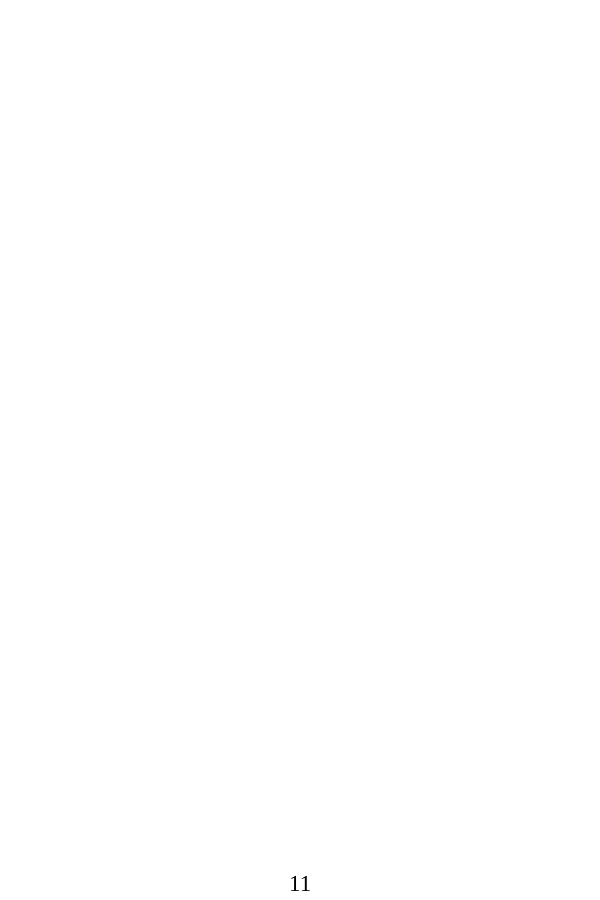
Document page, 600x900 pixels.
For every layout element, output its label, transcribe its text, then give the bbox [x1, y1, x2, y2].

text I am beyond excited to once again spend some time with Hannah today. Okay, fine, here’s the detail: I, one, imagined myself begging for love and getting rejected again, but perhaps more tragically, imagined her warning me that she had a date coming to her performance tonight (and visualized an attempted subsequent witholding of my love for her.) [37, 446, 562, 605]
text to edit the format of A Great Visit into 4x6, and eventually succeeded, more or less. [37, 37, 562, 83]
text I have no reason to believe that is true, and life would be fine if it was, but I will chalk that up to my mind occasionally preparing my nervous system for disappointment, microdosing the worst, if you will. . .I closed my project from eleven years ago, acknowledged the dust cloud around me and wrote in my journal until 11:18. . .I grabbed a banana + a third coffee and drove to Hannah's house, where she was standing on the corner, talking on the phone. "I can't hear you very well," she said to who I [37, 605, 562, 832]
text I have caught myself having some negative thoughts this morning, and it had me wondering, without going into too much detail: do I sometimes manifest betrayal? For now, I am noticing this pattern and treating it with compassion. I don’t think it is my main course of thought, and it would be like me to test out all ways of thinking. [37, 287, 562, 446]
text Lots of things will need to be nudged manually and new title pages will need to be added, but that was expected. I knew it would be a massive project, but I think I have knocked out the most daunting part, which just so happens to be the start. One of my goals going forward will be to simplify its formatting, which could hopefully make things easier if I need to change it again. [37, 106, 562, 287]
